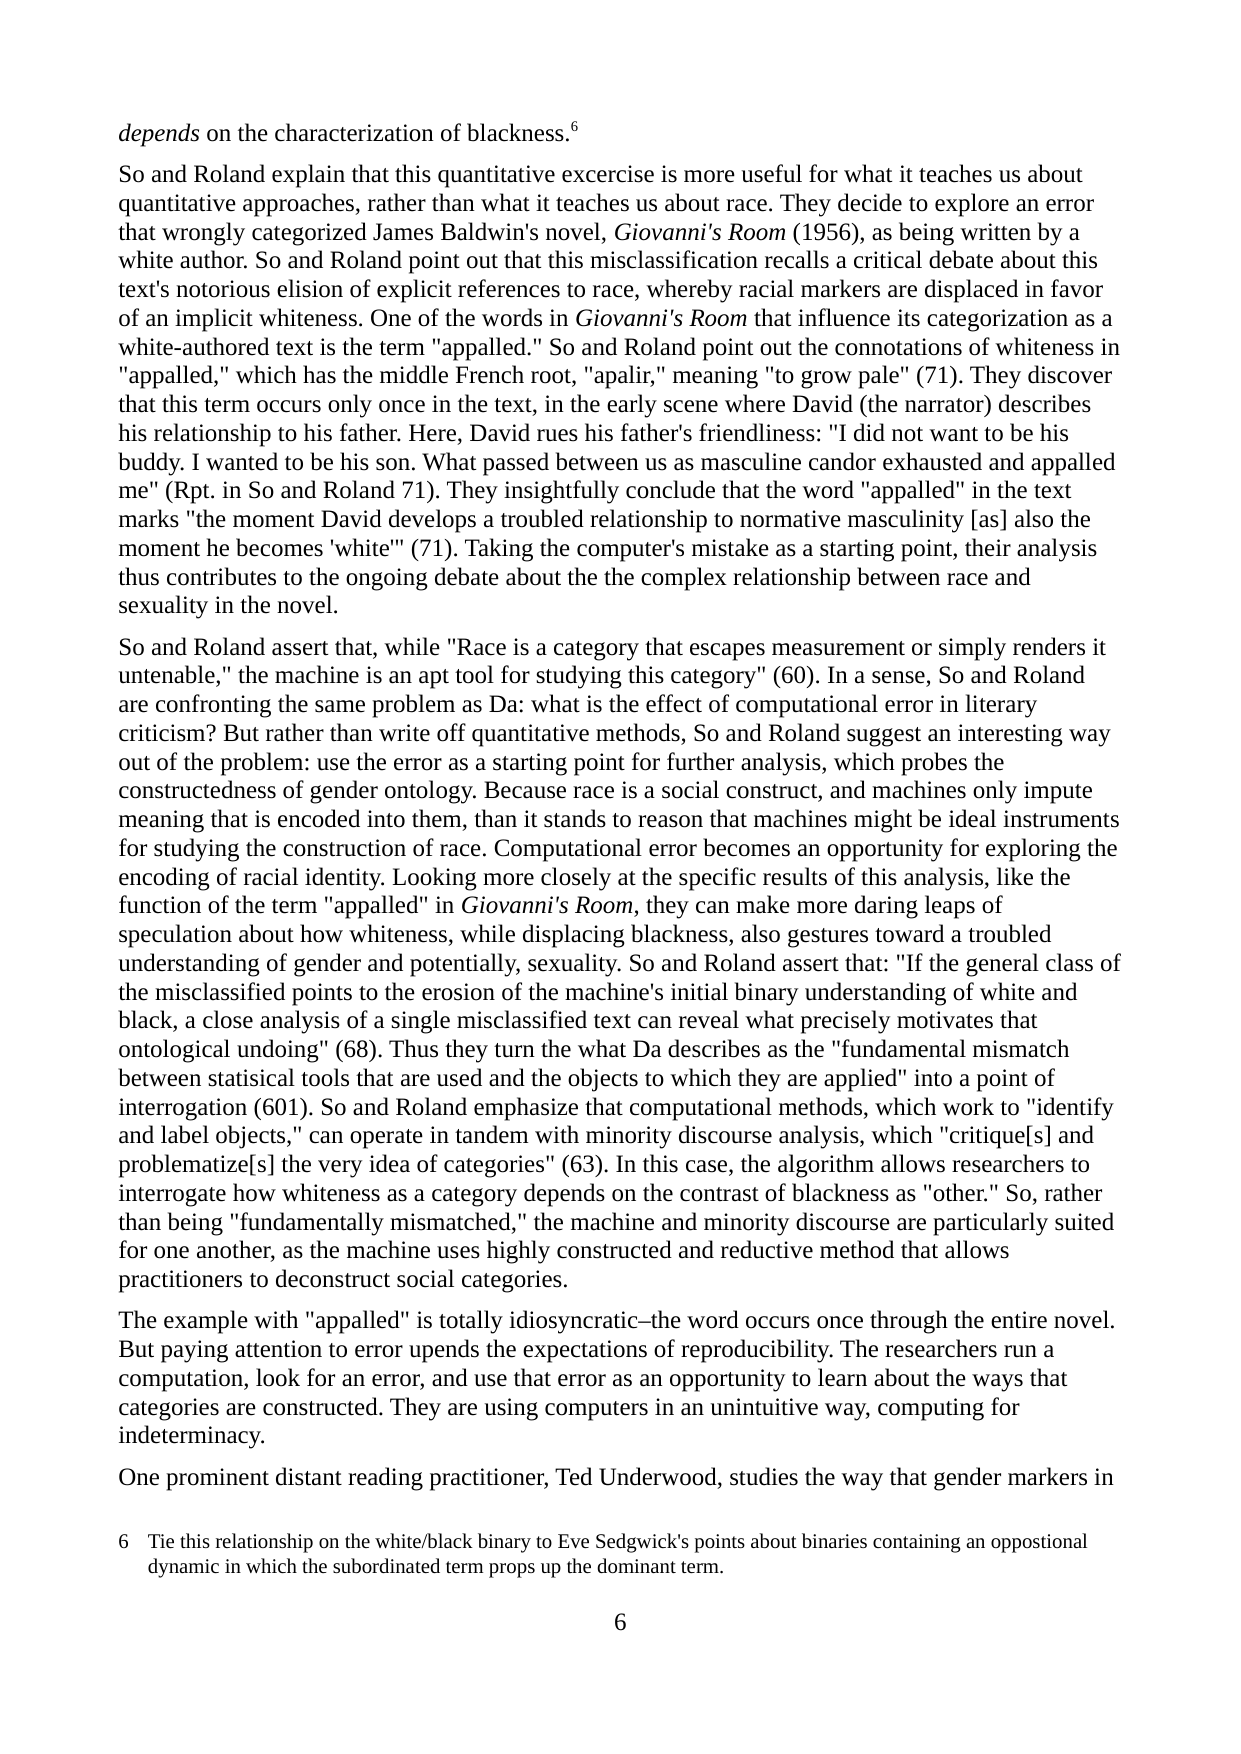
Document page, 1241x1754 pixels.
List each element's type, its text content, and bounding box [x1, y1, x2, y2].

text The example with "appalled" is totally idiosyncratic–the word occurs once through the entire novel. But paying attention to error upends the expectations of reproducibility. The researchers run a computation, look for an error, and use that error as an opportunity to learn about the ways that categories are constructed. They are using computers in an unintuitive way, computing for indeterminacy. [118, 1306, 1122, 1449]
text One prominent distant reading practitioner, Ted Underwood, studies the way that gender markers in [118, 1462, 1122, 1491]
text So and Roland explain that this quantitative excercise is more useful for what it teaches us about quantitative approaches, rather than what it teaches us about race. They decide to explore an error that wrongly categorized James Baldwin's novel, Giovanni's Room (1956), as being written by a white author. So and Roland point out that this misclassification recalls a critical debate about this text's notorious elision of explicit references to race, whereby racial markers are displaced in favor of an implicit whiteness. One of the words in Giovanni's Room that influence its categorization as a white-authored text is the term "appalled." So and Roland point out the connotations of whiteness in "appalled," which has the middle French root, "apalir," meaning "to grow pale" (71). They discover that this term occurs only once in the text, in the early scene where David (the narrator) describes his relationship to his father. Here, David rues his father's friendliness: "I did not want to be his buddy. I wanted to be his son. What passed between us as masculine candor exhausted and appalled me" (Rpt. in So and Roland 71). They insightfully conclude that the word "appalled" in the text marks "the moment David develops a troubled relationship to normative masculinity [as] also the moment he becomes 'white'" (71). Taking the computer's mistake as a starting point, their analysis thus contributes to the ongoing debate about the the complex relationship between race and sexuality in the novel. [118, 159, 1122, 619]
text Tie this relationship on the white/black binary to Eve Sedgwick's points about binaries containing an oppostional dynamic in which the subordinated term props up the dominant term. [118, 1529, 1122, 1578]
text So and Roland assert that, while "Race is a category that escapes measurement or simply renders it untenable," the machine is an apt tool for studying this category" (60). In a sense, So and Roland are confronting the same problem as Da: what is the effect of computational error in literary criticism? But rather than write off quantitative methods, So and Roland suggest an interesting way out of the problem: use the error as a starting point for further analysis, which probes the constructedness of gender ontology. Because race is a social construct, and machines only impute meaning that is encoded into them, than it stands to reason that machines might be ideal instruments for studying the construction of race. Computational error becomes an opportunity for exploring the encoding of racial identity. Looking more closely at the specific results of this analysis, like the function of the term "appalled" in Giovanni's Room, they can make more daring leaps of speculation about how whiteness, while displacing blackness, also gestures toward a troubled understanding of gender and potentially, sexuality. So and Roland assert that: "If the general class of the misclassified points to the erosion of the machine's initial binary understanding of white and black, a close analysis of a single misclassified text can reveal what precisely motivates that ontological undoing" (68). Thus they turn the what Da describes as the "fundamental mismatch between statisical tools that are used and the objects to which they are applied" into a point of interrogation (601). So and Roland emphasize that computational methods, which work to "identify and label objects," can operate in tandem with minority discourse analysis, which "critique[s] and problematize[s] the very idea of categories" (63). In this case, the algorithm allows researchers to interrogate how whiteness as a category depends on the contrast of blackness as "other." So, rather than being "fundamentally mismatched," the machine and minority discourse are particularly suited for one another, as the machine uses highly constructed and reductive method that allows practitioners to deconstruct social categories. [118, 632, 1122, 1293]
text depends on the characterization of blackness. [118, 118, 1122, 147]
